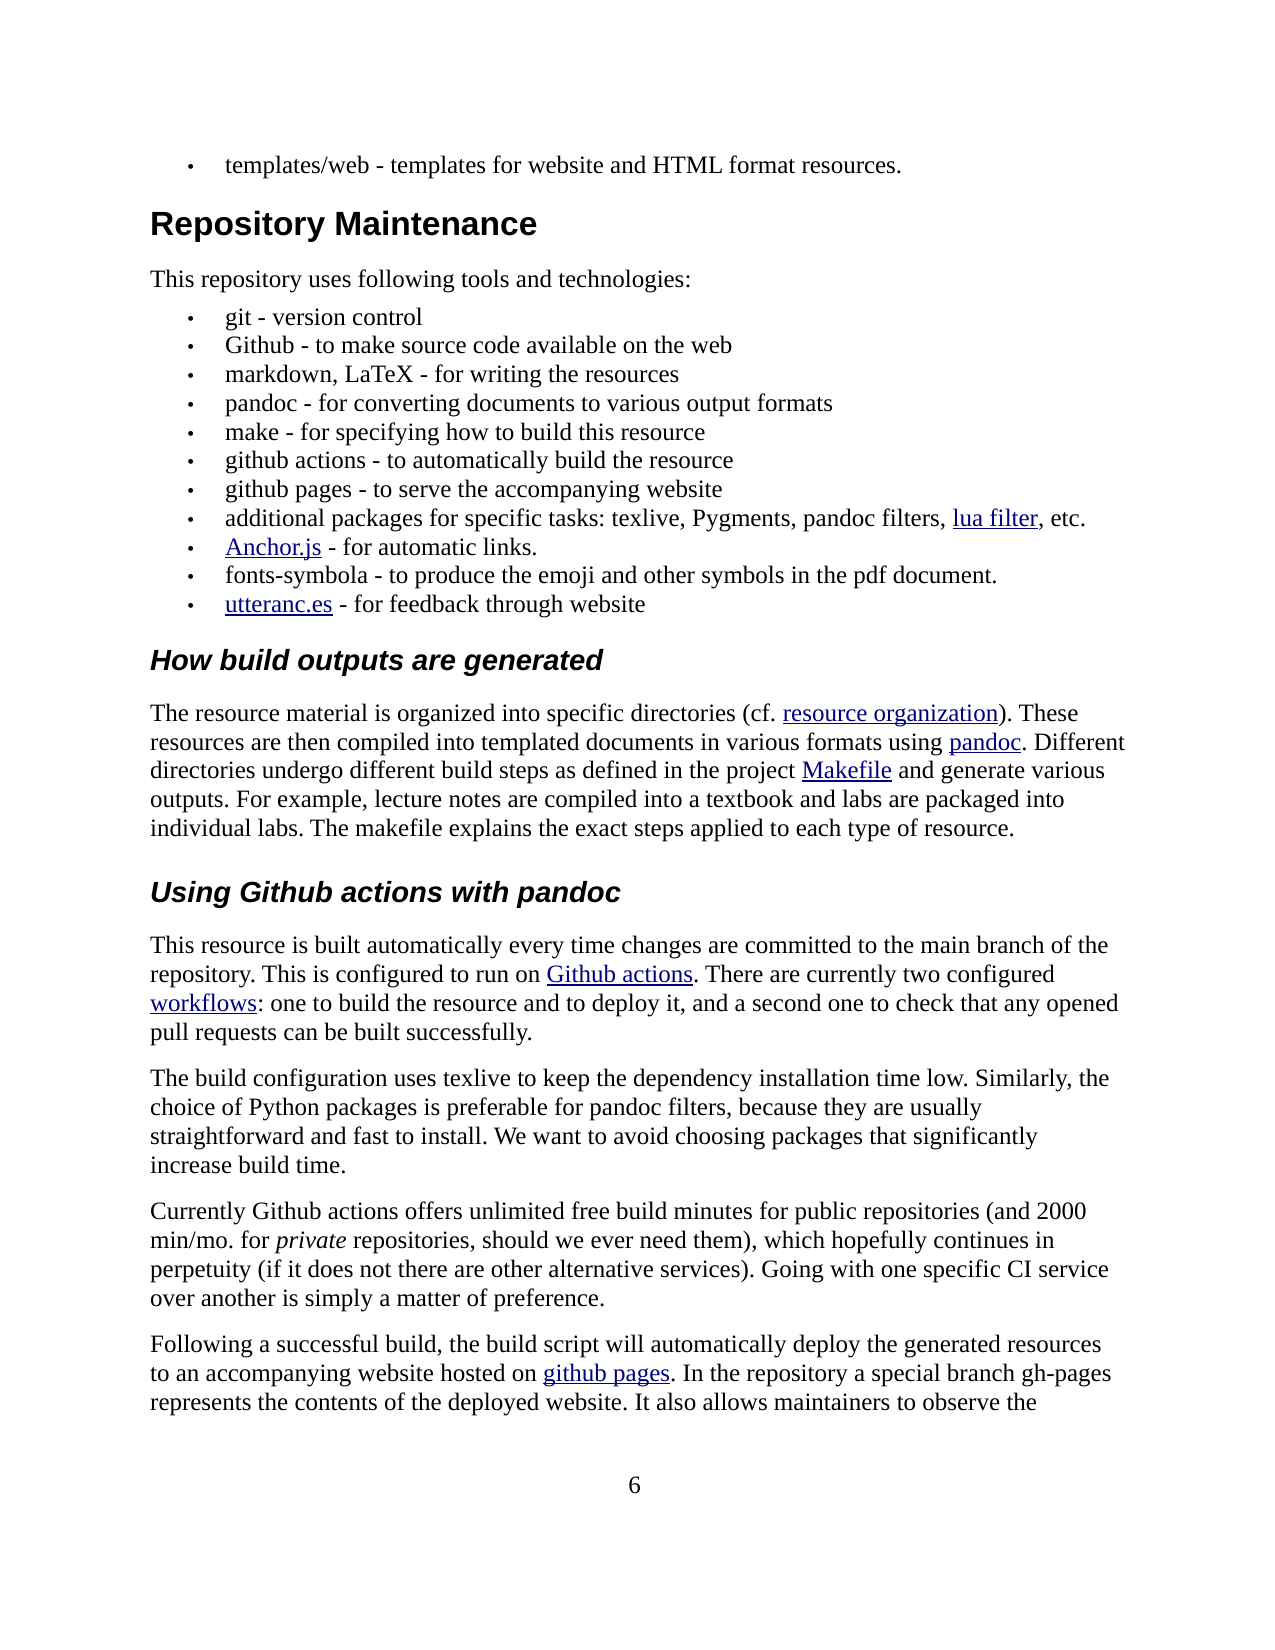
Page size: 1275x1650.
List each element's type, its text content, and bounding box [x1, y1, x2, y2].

list github actions - to automatically build the resource [187, 445, 1125, 474]
list templates/web - templates for website and HTML format resources. [187, 150, 1125, 179]
subtitle How build outputs are generated [150, 643, 1125, 676]
list utteranc.es - for feedback through website [187, 589, 1125, 618]
list Anchor.js - for automatic links. [187, 532, 1125, 560]
list additional packages for specific tasks: texlive, Pygments, pandoc filters, lua filter, etc. [187, 503, 1125, 532]
list git - version control [187, 302, 1125, 330]
list Github - to make source code available on the web [187, 330, 1125, 359]
list make - for specifying how to build this resource [187, 417, 1125, 445]
text The build configuration uses texlive to keep the dependency installation time low. Similarly, the choice of Python packages is preferable for pandoc filters, because they are usually straightforward and fast to install. We want to avoid choosing packages that significantly increase build time. [150, 1063, 1125, 1178]
text This resource is built automatically every time changes are committed to the main branch of the repository. This is configured to run on Github actions. There are currently two configured workflows: one to build the resource and to deploy it, and a second one to check that any opened pull requests can be built successfully. [150, 931, 1125, 1046]
text Currently Github actions offers unlimited free build minutes for public repositories (and 2000 min/mo. for private repositories, should we ever need them), which hopefully continues in perpetuity (if it does not there are other alternative services). Going with one specific CI service over another is simply a matter of preference. [150, 1196, 1125, 1311]
text The resource material is organized into specific directories (cf. resource organization). These resources are then compiled into templated documents in various formats using pandoc. Different directories undergo different build steps as defined in the project Makefile and generate various outputs. For example, lecture notes are compiled into a textbook and labs are packaged into individual labs. The makefile explains the exact steps applied to each type of resource. [150, 698, 1125, 842]
text This repository uses following tools and technologies: [150, 264, 1125, 293]
list github pages - to serve the accompanying website [187, 474, 1125, 503]
subtitle Using Github actions with pandoc [150, 876, 1125, 909]
text Following a successful build, the build script will automatically deploy the generated resources to an accompanying website hosted on github pages. In the repository a special branch gh-pages represents the contents of the deployed website. It also allows maintainers to observe the [150, 1329, 1125, 1416]
list markdown, LaTeX - for writing the resources [187, 359, 1125, 388]
list fonts-symbola - to produce the emoji and other symbols in the pdf document. [187, 560, 1125, 589]
list pandoc - for converting documents to various output formats [187, 388, 1125, 417]
subtitle Repository Maintenance [150, 204, 1125, 242]
